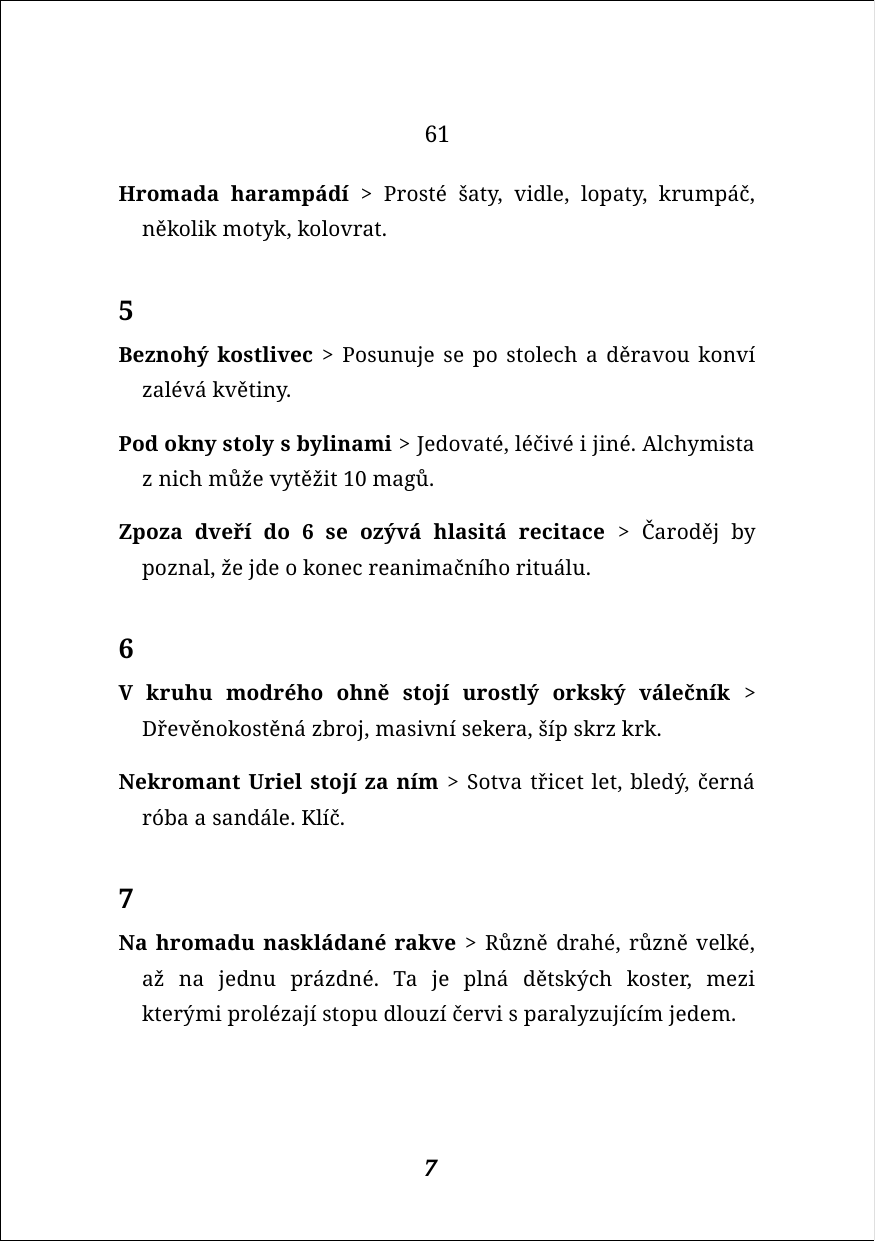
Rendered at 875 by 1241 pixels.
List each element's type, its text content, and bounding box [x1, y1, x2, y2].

text Na hromadu naskládané rakve > Různě drahé, různě velké, až na jednu prázdné. Ta je plná dětských koster, mezi kterými prolézají stopu dlouzí červi s paralyzujícím jedem. [118, 928, 756, 1028]
subtitle 7 [118, 880, 756, 917]
text Beznohý kostlivec > Posunuje se po stolech a děravou konví zalévá květiny. [118, 340, 756, 404]
text Nekromant Uriel stojí za ním > Sotva třicet let, bledý, černá róba a sandále. Klíč. [118, 767, 756, 831]
text V kruhu modrého ohně stojí urostlý orkský válečník > Dřevěnokostěná zbroj, masivní sekera, šíp skrz krk. [118, 678, 756, 742]
subtitle 5 [118, 291, 756, 328]
text Hromada harampádí > Prosté šaty, vidle, lopaty, krumpáč, několik motyk, kolovrat. [118, 179, 756, 243]
subtitle 6 [118, 630, 756, 667]
text Zpoza dveří do 6 se ozývá hlasitá recitace > Čaroděj by poznal, že jde o konec reanimačního rituálu. [118, 517, 756, 581]
text Pod okny stoly s bylinami > Jedovaté, léčivé i jiné. Alchymista z nich může vytěžit 10 magů. [118, 429, 756, 493]
